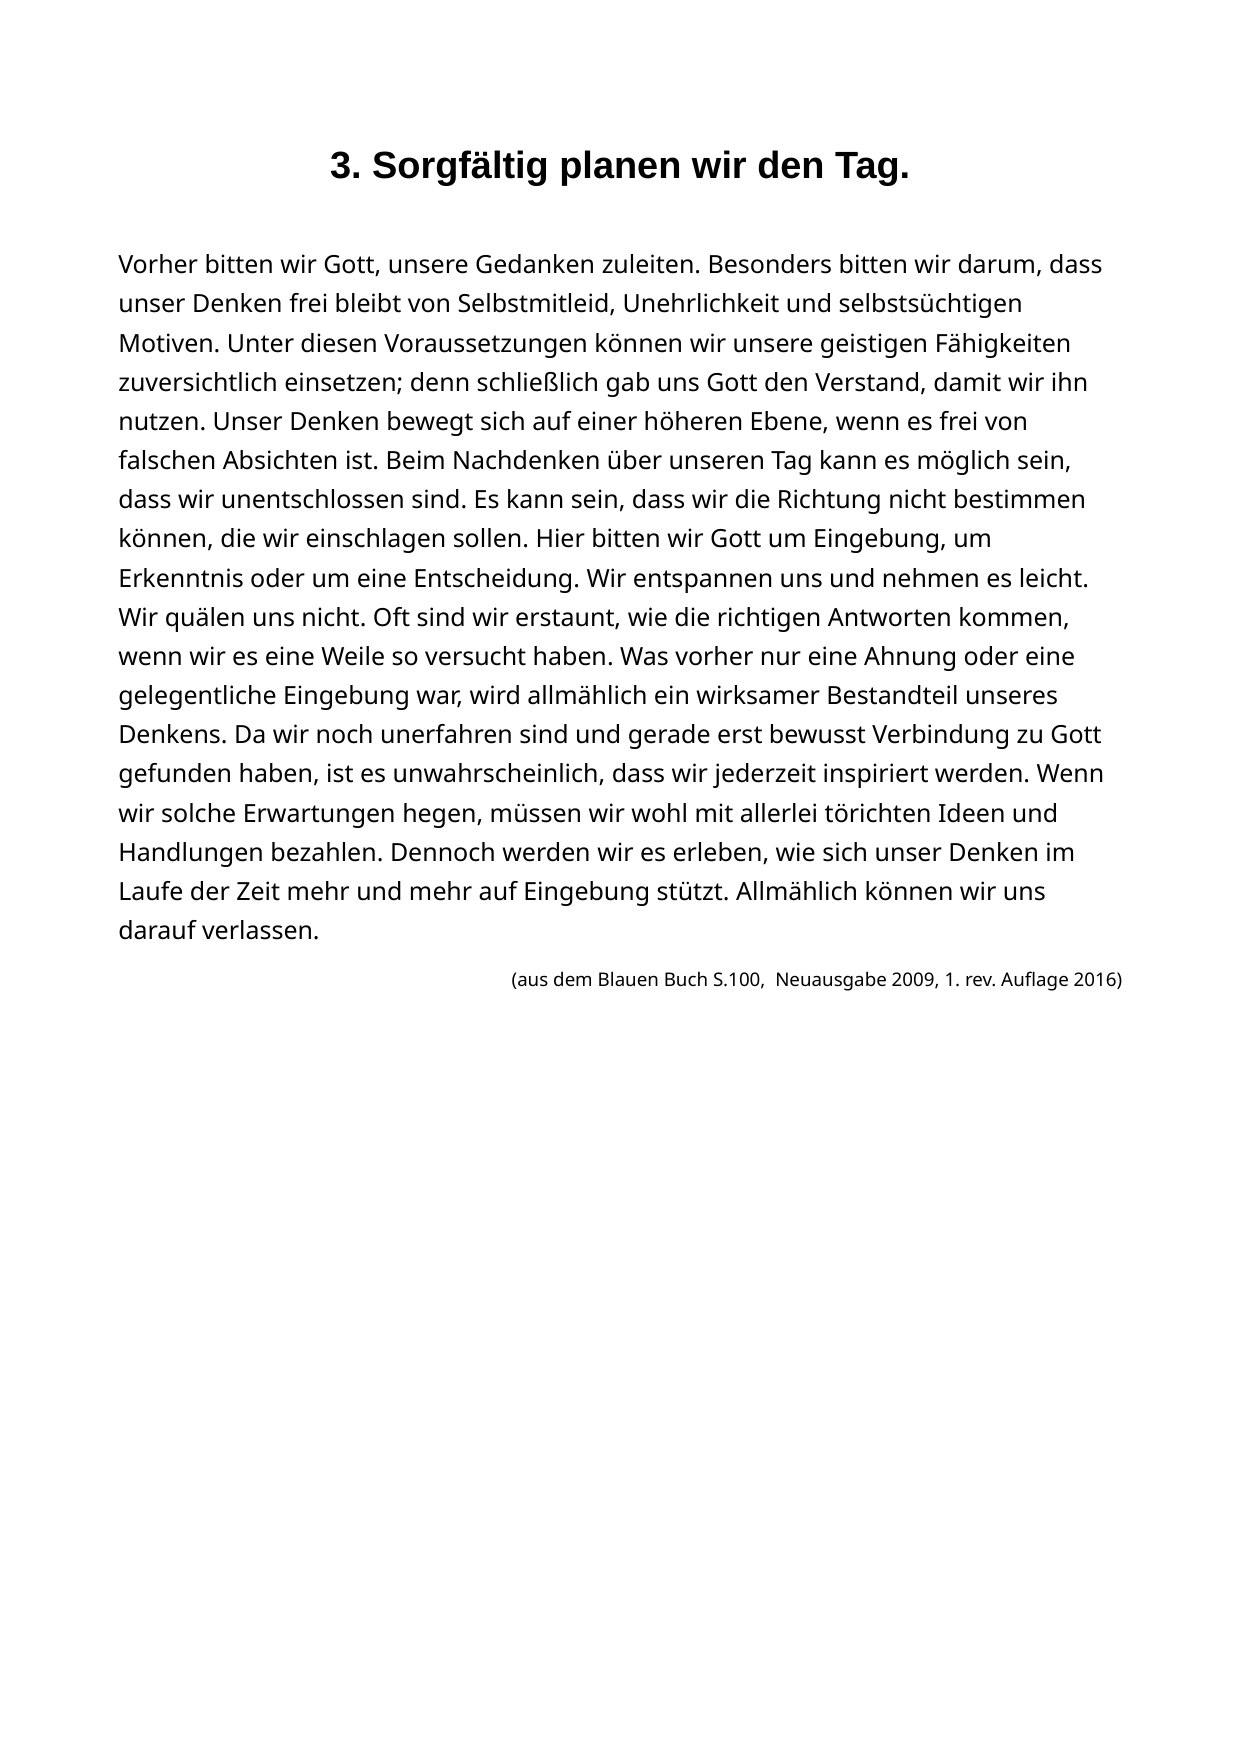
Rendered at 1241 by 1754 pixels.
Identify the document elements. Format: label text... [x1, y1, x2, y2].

subtitle 3. Sorgfältig planen wir den Tag. [118, 143, 1122, 187]
text (aus dem Blauen Buch S.100, Neuausgabe 2009, 1. rev. Auflage 2016) [118, 966, 1122, 992]
text Vorher bitten wir Gott, unsere Gedanken zuleiten. Besonders bitten wir darum, dass unser Denken frei bleibt von Selbstmitleid, Unehrlichkeit und selbstsüchtigen Motiven. Unter diesen Voraussetzungen können wir unsere geistigen Fähigkeiten zuversichtlich einsetzen; denn schließlich gab uns Gott den Verstand, damit wir ihn nutzen. Unser Denken bewegt sich auf einer höheren Ebene, wenn es frei von falschen Absichten ist. Beim Nachdenken über unseren Tag kann es möglich sein, dass wir unentschlossen sind. Es kann sein, dass wir die Richtung nicht bestimmen können, die wir einschlagen sollen. Hier bitten wir Gott um Eingebung, um Erkenntnis oder um eine Entscheidung. Wir entspannen uns und nehmen es leicht. Wir quälen uns nicht. Oft sind wir erstaunt, wie die richtigen Antworten kommen, wenn wir es eine Weile so versucht haben. Was vorher nur eine Ahnung oder eine gelegentliche Eingebung war, wird allmählich ein wirksamer Bestandteil unseres Denkens. Da wir noch unerfahren sind und gerade erst bewusst Verbindung zu Gott gefunden haben, ist es unwahrscheinlich, dass wir jederzeit inspiriert werden. Wenn wir solche Erwartungen hegen, müssen wir wohl mit allerlei törichten Ideen und Handlungen bezahlen. Dennoch werden wir es erleben, wie sich unser Denken im Laufe der Zeit mehr und mehr auf Eingebung stützt. Allmählich können wir uns darauf verlassen. [118, 247, 1122, 947]
